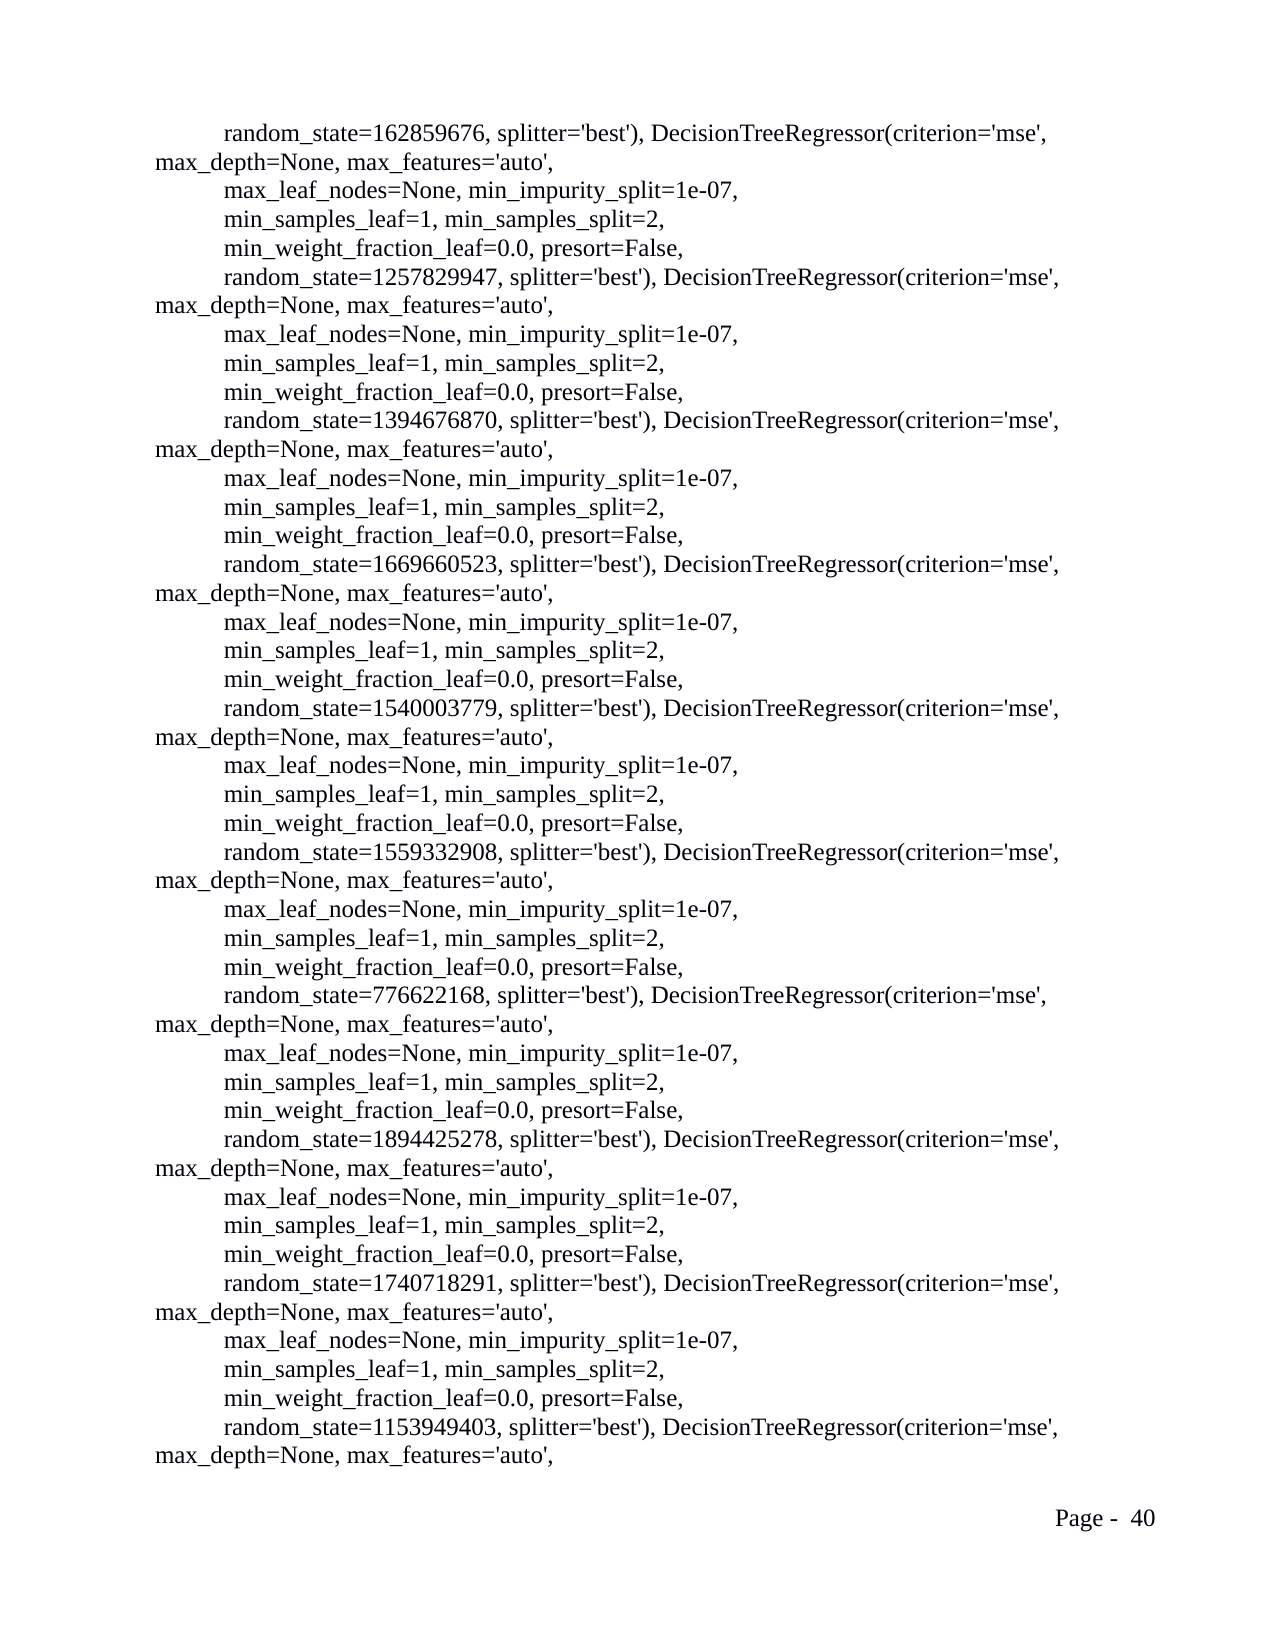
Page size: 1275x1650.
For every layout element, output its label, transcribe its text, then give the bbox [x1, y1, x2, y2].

text min_samples_leaf=1, min_samples_split=2, [155, 636, 1157, 664]
text random_state=1669660523, splitter='best'), DecisionTreeRegressor(criterion='mse', max_depth=None, max_features='auto', [155, 549, 1157, 607]
text min_weight_fraction_leaf=0.0, presort=False, [155, 808, 1157, 837]
text max_leaf_nodes=None, min_impurity_split=1e-07, [155, 463, 1157, 492]
text min_weight_fraction_leaf=0.0, presort=False, [155, 1096, 1157, 1124]
text max_leaf_nodes=None, min_impurity_split=1e-07, [155, 319, 1157, 348]
text min_samples_leaf=1, min_samples_split=2, [155, 204, 1157, 233]
text min_samples_leaf=1, min_samples_split=2, [155, 923, 1157, 952]
text random_state=1894425278, splitter='best'), DecisionTreeRegressor(criterion='mse', max_depth=None, max_features='auto', [155, 1124, 1157, 1182]
text max_leaf_nodes=None, min_impurity_split=1e-07, [155, 607, 1157, 636]
text random_state=162859676, splitter='best'), DecisionTreeRegressor(criterion='mse', max_depth=None, max_features='auto', [155, 118, 1157, 176]
text random_state=1559332908, splitter='best'), DecisionTreeRegressor(criterion='mse', max_depth=None, max_features='auto', [155, 837, 1157, 894]
text min_weight_fraction_leaf=0.0, presort=False, [155, 377, 1157, 406]
text max_leaf_nodes=None, min_impurity_split=1e-07, [155, 1182, 1157, 1211]
text min_weight_fraction_leaf=0.0, presort=False, [155, 1383, 1157, 1412]
text min_samples_leaf=1, min_samples_split=2, [155, 1067, 1157, 1096]
text min_samples_leaf=1, min_samples_split=2, [155, 492, 1157, 521]
text min_weight_fraction_leaf=0.0, presort=False, [155, 664, 1157, 693]
text random_state=1153949403, splitter='best'), DecisionTreeRegressor(criterion='mse', max_depth=None, max_features='auto', [155, 1412, 1157, 1469]
text min_weight_fraction_leaf=0.0, presort=False, [155, 952, 1157, 981]
text random_state=776622168, splitter='best'), DecisionTreeRegressor(criterion='mse', max_depth=None, max_features='auto', [155, 981, 1157, 1038]
text min_samples_leaf=1, min_samples_split=2, [155, 1354, 1157, 1383]
text random_state=1540003779, splitter='best'), DecisionTreeRegressor(criterion='mse', max_depth=None, max_features='auto', [155, 693, 1157, 751]
text min_weight_fraction_leaf=0.0, presort=False, [155, 1239, 1157, 1268]
text max_leaf_nodes=None, min_impurity_split=1e-07, [155, 176, 1157, 204]
text min_samples_leaf=1, min_samples_split=2, [155, 1211, 1157, 1239]
text min_samples_leaf=1, min_samples_split=2, [155, 779, 1157, 808]
text random_state=1257829947, splitter='best'), DecisionTreeRegressor(criterion='mse', max_depth=None, max_features='auto', [155, 262, 1157, 319]
text min_weight_fraction_leaf=0.0, presort=False, [155, 521, 1157, 549]
text max_leaf_nodes=None, min_impurity_split=1e-07, [155, 1326, 1157, 1354]
text random_state=1394676870, splitter='best'), DecisionTreeRegressor(criterion='mse', max_depth=None, max_features='auto', [155, 406, 1157, 463]
text min_samples_leaf=1, min_samples_split=2, [155, 348, 1157, 377]
text max_leaf_nodes=None, min_impurity_split=1e-07, [155, 894, 1157, 923]
text max_leaf_nodes=None, min_impurity_split=1e-07, [155, 751, 1157, 779]
text max_leaf_nodes=None, min_impurity_split=1e-07, [155, 1038, 1157, 1067]
text min_weight_fraction_leaf=0.0, presort=False, [155, 233, 1157, 262]
text random_state=1740718291, splitter='best'), DecisionTreeRegressor(criterion='mse', max_depth=None, max_features='auto', [155, 1268, 1157, 1326]
